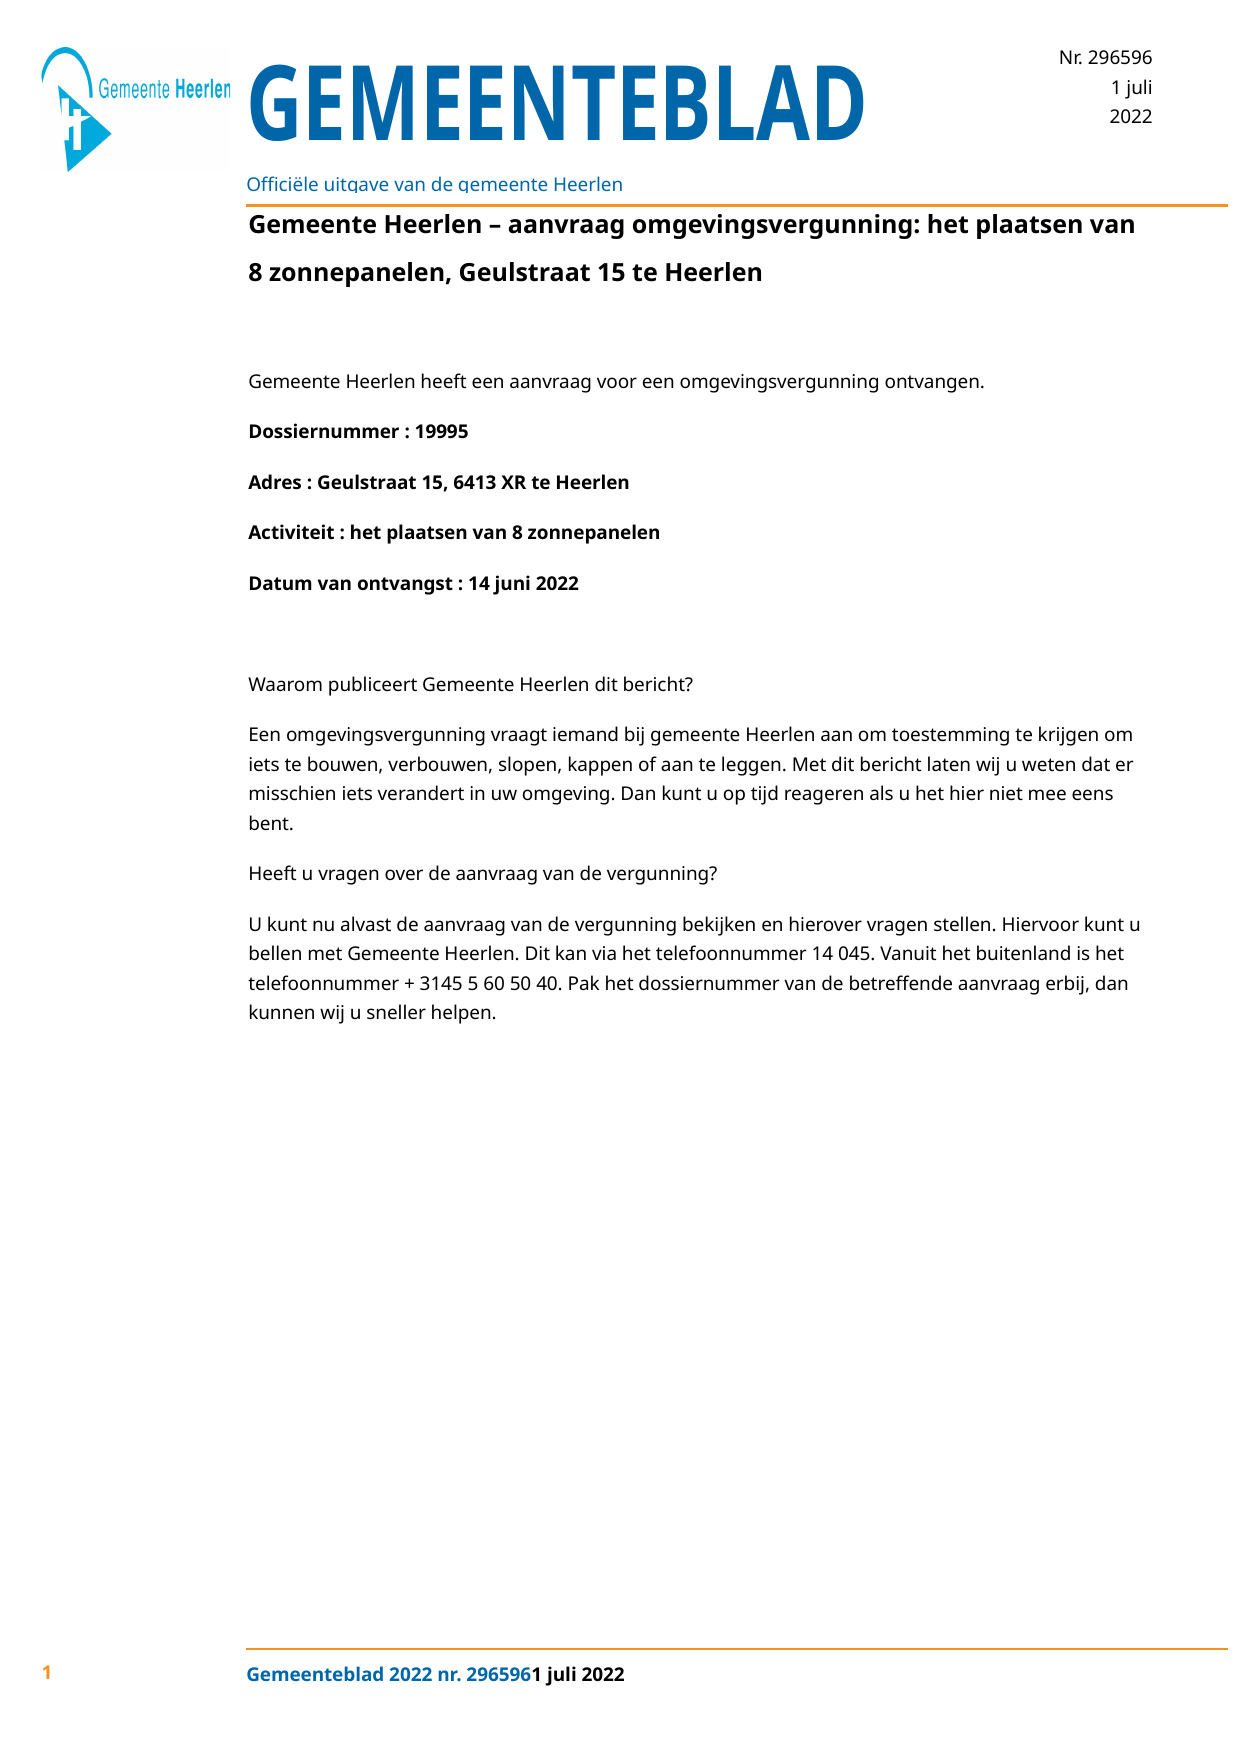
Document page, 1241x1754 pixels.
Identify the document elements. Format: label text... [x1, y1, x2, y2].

picture [41, 47, 231, 172]
text Gemeente Heerlen heeft een aanvraag voor een omgevingsvergunning ontvangen. [248, 368, 1152, 394]
text Een omgevingsvergunning vraagt iemand bij gemeente Heerlen aan om toestemming te krijgen om iets te bouwen, verbouwen, slopen, kappen of aan te leggen. Met dit bericht laten wij u weten dat er misschien iets verandert in uw omgeving. Dan kunt u op tijd reageren als u het hier niet mee eens bent. [248, 721, 1152, 836]
text U kunt nu alvast de aanvraag van de vergunning bekijken en hierover vragen stellen. Hiervoor kunt u bellen met Gemeente Heerlen. Dit kan via het telefoonnummer 14 045. Vanuit het buitenland is het telefoonnummer + 3145 5 60 50 40. Pak het dossiernummer van de betreffende aanvraag erbij, dan kunnen wij u sneller helpen. [248, 911, 1152, 1025]
text Adres : Geulstraat 15, 6413 XR te Heerlen [248, 469, 1152, 495]
picture [41, 47, 59, 70]
text Dossiernummer : 19995 [248, 419, 1152, 444]
text Datum van ontvangst : 14 juni 2022 [248, 570, 1152, 596]
text Activiteit : het plaatsen van 8 zonnepanelen [248, 519, 1152, 545]
text Gemeente Heerlen – aanvraag omgevingsvergunning: het plaatsen van 8 zonnepanelen, Geulstraat 15 te Heerlen [248, 207, 1152, 288]
text Heeft u vragen over de aanvraag van de vergunning? [248, 860, 1152, 886]
text Waarom publiceert Gemeente Heerlen dit bericht? [248, 671, 1152, 697]
